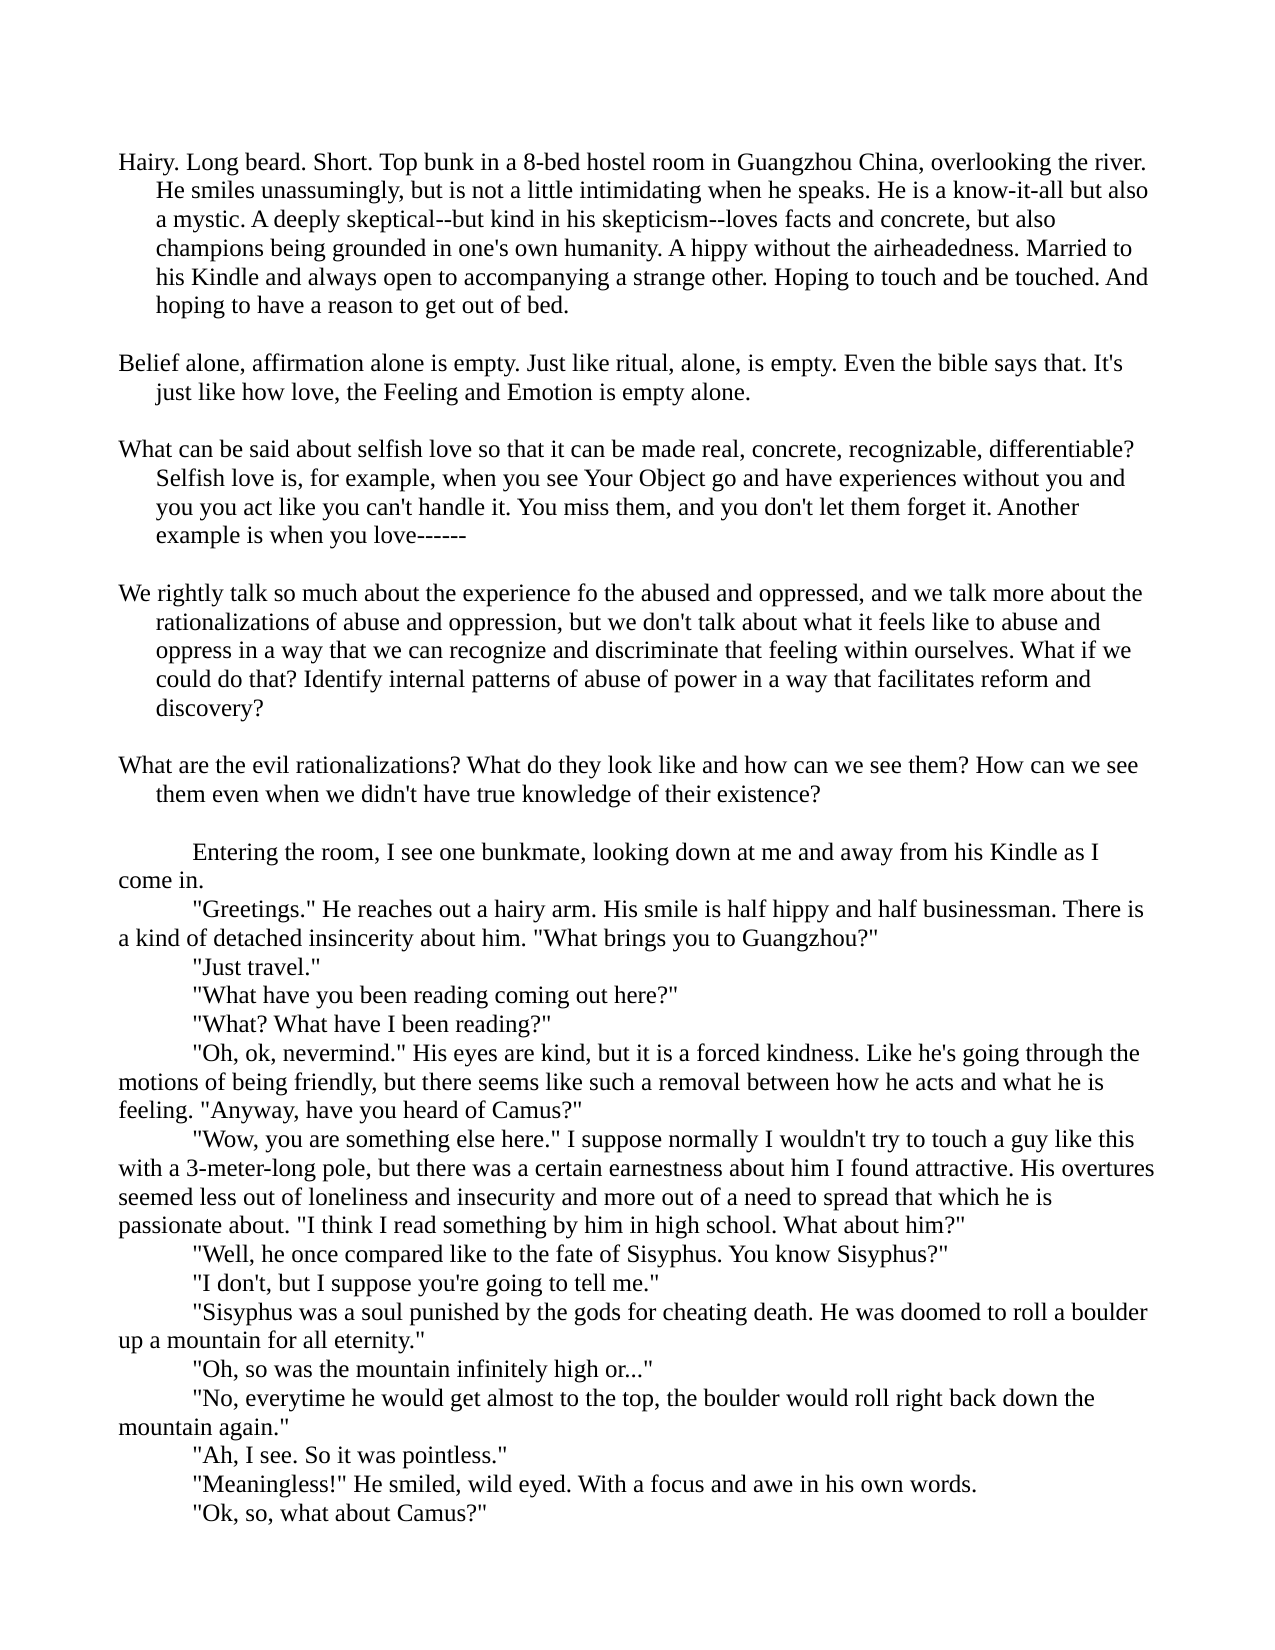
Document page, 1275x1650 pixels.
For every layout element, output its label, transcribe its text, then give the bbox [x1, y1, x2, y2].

text "No, everytime he would get almost to the top, the boulder would roll right back down the mountain again." [118, 1383, 1157, 1441]
text Belief alone, affirmation alone is empty. Just like ritual, alone, is empty. Even the bible says that. It's just like how love, the Feeling and Emotion is empty alone. [118, 348, 1157, 406]
text Hairy. Long beard. Short. Top bunk in a 8-bed hostel room in Guangzhou China, overlooking the river. He smiles unassumingly, but is not a little intimidating when he speaks. He is a know-it-all but also a mystic. A deeply skeptical--but kind in his skepticism--loves facts and concrete, but also champions being grounded in one's own humanity. A hippy without the airheadedness. Married to his Kindle and always open to accompanying a strange other. Hoping to touch and be touched. And hoping to have a reason to get out of bed. [118, 147, 1157, 319]
text We rightly talk so much about the experience fo the abused and oppressed, and we talk more about the rationalizations of abuse and oppression, but we don't talk about what it feels like to abuse and oppress in a way that we can recognize and discriminate that feeling within ourselves. What if we could do that? Identify internal patterns of abuse of power in a way that facilitates reform and discovery? [118, 578, 1157, 722]
text "What? What have I been reading?" [118, 1009, 1157, 1038]
text "Well, he once compared like to the fate of Sisyphus. You know Sisyphus?" [118, 1239, 1157, 1268]
text "Sisyphus was a soul punished by the gods for cheating death. He was doomed to roll a boulder up a mountain for all eternity." [118, 1297, 1157, 1354]
text "Just travel." [118, 952, 1157, 981]
text "Meaningless!" He smiled, wild eyed. With a focus and awe in his own words. [118, 1469, 1157, 1498]
text "I don't, but I suppose you're going to tell me." [118, 1268, 1157, 1297]
text "Wow, you are something else here." I suppose normally I wouldn't try to touch a guy like this with a 3-meter-long pole, but there was a certain earnestness about him I found attractive. His overtures seemed less out of loneliness and insecurity and more out of a need to spread that which he is passionate about. "I think I read something by him in high school. What about him?" [118, 1124, 1157, 1239]
text "Ah, I see. So it was pointless." [118, 1441, 1157, 1469]
text What can be said about selfish love so that it can be made real, concrete, recognizable, differentiable? Selfish love is, for example, when you see Your Object go and have experiences without you and you you act like you can't handle it. You miss them, and you don't let them forget it. Another example is when you love------ [118, 434, 1157, 549]
text "Ok, so, what about Camus?" [118, 1498, 1157, 1527]
text "Oh, ok, nevermind." His eyes are kind, but it is a forced kindness. Like he's going through the motions of being friendly, but there seems like such a removal between how he acts and what he is feeling. "Anyway, have you heard of Camus?" [118, 1038, 1157, 1124]
text "What have you been reading coming out here?" [118, 981, 1157, 1009]
text What are the evil rationalizations? What do they look like and how can we see them? How can we see them even when we didn't have true knowledge of their existence? [118, 751, 1157, 808]
text "Greetings." He reaches out a hairy arm. His smile is half hippy and half businessman. There is a kind of detached insincerity about him. "What brings you to Guangzhou?" [118, 894, 1157, 952]
text Entering the room, I see one bunkmate, looking down at me and away from his Kindle as I come in. [118, 837, 1157, 894]
text "Oh, so was the mountain infinitely high or..." [118, 1354, 1157, 1383]
